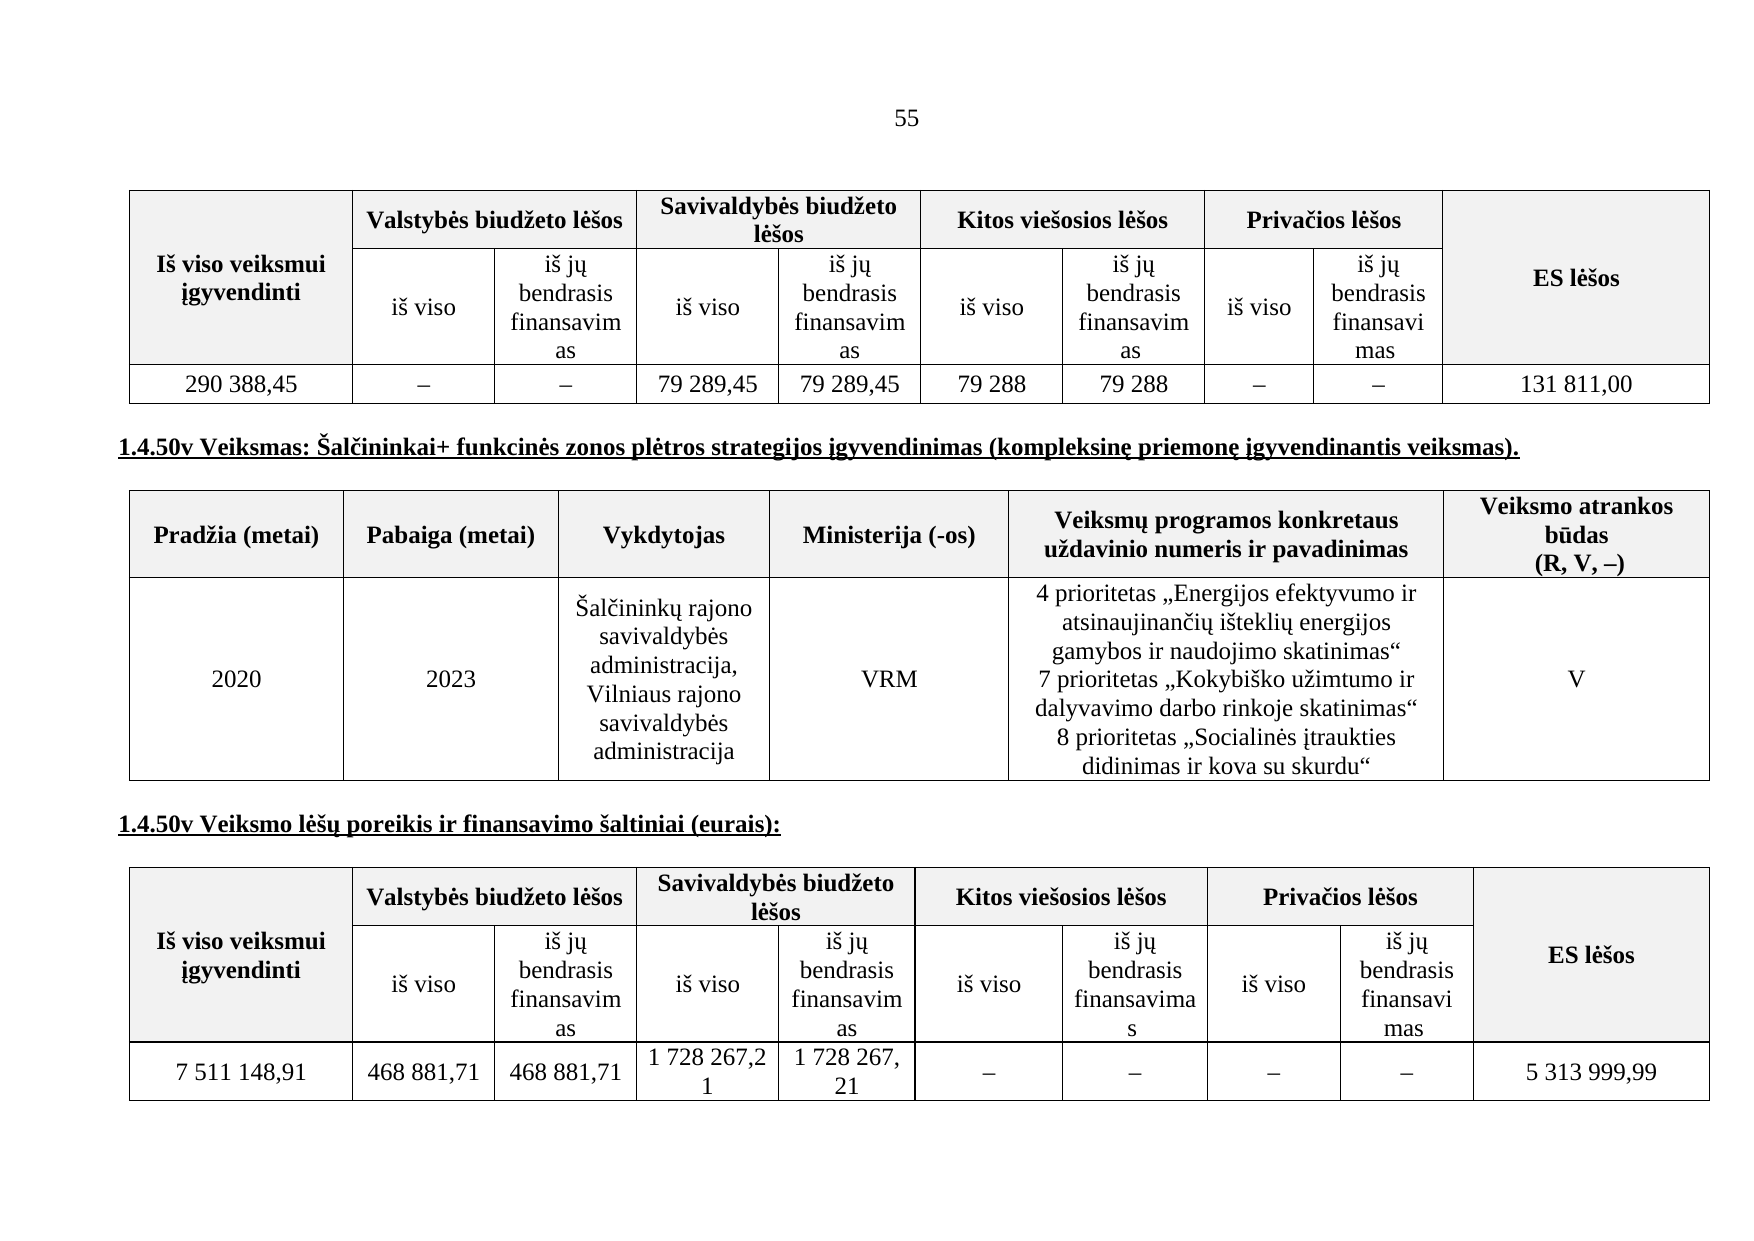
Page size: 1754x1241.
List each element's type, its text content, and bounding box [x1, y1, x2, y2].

table_header Kitos viešosios lėšos [916, 868, 1207, 925]
table_cell 468 881,71 [495, 1043, 636, 1100]
table_cell iš jų bendrasis finansavimas [779, 926, 914, 1041]
table_cell 79 289,45 [779, 365, 920, 403]
table_cell iš viso [916, 926, 1062, 1041]
table_header ES lėšos [1474, 868, 1709, 1041]
table_cell 79 288 [921, 365, 1062, 403]
table_header Privačios lėšos [1208, 868, 1473, 925]
table_cell – [1208, 1043, 1340, 1100]
text 1.4.50v Veiksmo lėšų poreikis ir finansavimo šaltiniai (eurais): [118, 809, 1695, 838]
table_cell – [1341, 1043, 1473, 1100]
table_cell iš jų bendrasis finansavimas [779, 249, 920, 364]
table_cell iš viso [921, 249, 1062, 364]
table_header ES lėšos [1443, 191, 1709, 364]
table_header Iš viso veiksmui įgyvendinti [130, 868, 352, 1041]
table_cell iš viso [353, 249, 494, 364]
table_cell iš viso [637, 249, 778, 364]
table_cell – [1063, 1043, 1207, 1100]
table_cell – [1314, 365, 1442, 403]
table_cell 7 511 148,91 [130, 1043, 352, 1100]
table_cell iš jų bendrasis finansavimas [1314, 249, 1442, 364]
table_header Valstybės biudžeto lėšos [353, 191, 636, 248]
table_header Kitos viešosios lėšos [921, 191, 1204, 248]
text 1.4.50v Veiksmas: Šalčininkai+ funkcinės zonos plėtros strategijos įgyvendinimas (kompleksinę priemonę įgyvendinantis veiksmas). [118, 432, 1695, 461]
table_cell iš viso [353, 926, 494, 1041]
table_header Veiksmų programos konkretaus uždavinio numeris ir pavadinimas [1009, 491, 1443, 577]
table_header Savivaldybės biudžeto lėšos [637, 191, 920, 248]
table_cell iš jų bendrasis finansavimas [1341, 926, 1473, 1041]
table_header Privačios lėšos [1205, 191, 1442, 248]
table_header Iš viso veiksmui įgyvendinti [130, 191, 352, 364]
table_cell 79 289,45 [637, 365, 778, 403]
table_header Pradžia (metai) [130, 491, 343, 577]
table_cell iš jų bendrasis finansavimas [1063, 926, 1207, 1041]
table_cell iš jų bendrasis finansavimas [495, 249, 636, 364]
table_header Ministerija (-os) [770, 491, 1008, 577]
table_header Veiksmo atrankos būdas (R, V, –) [1444, 491, 1709, 577]
table_cell – [1205, 365, 1313, 403]
table_cell Šalčininkų rajono savivaldybės administracija, Vilniaus rajono savivaldybės administracija [559, 578, 769, 779]
table_header Savivaldybės biudžeto lėšos [637, 868, 914, 925]
table_cell iš viso [1205, 249, 1313, 364]
table_cell 468 881,71 [353, 1043, 494, 1100]
table_cell iš jų bendrasis finansavimas [495, 926, 636, 1041]
table_cell VRM [770, 578, 1008, 779]
table_cell 1 728 267,21 [779, 1043, 914, 1100]
table_cell iš viso [637, 926, 778, 1041]
table_cell 131 811,00 [1443, 365, 1709, 403]
table_cell 5 313 999,99 [1474, 1043, 1709, 1100]
table_cell iš viso [1208, 926, 1340, 1041]
table_cell V [1444, 578, 1709, 779]
table_cell 1 728 267,21 [637, 1043, 778, 1100]
table_header Pabaiga (metai) [344, 491, 558, 577]
table_cell 4 prioritetas „Energijos efektyvumo ir atsinaujinančių išteklių energijos gamybos ir naudojimo skatinimas“ 7 prioritetas „Kokybiško užimtumo ir dalyvavimo darbo rinkoje skatinimas“ 8 prioritetas „Socialinės įtraukties didinimas ir kova su skurdu“ [1009, 578, 1443, 779]
table_cell – [495, 365, 636, 403]
table_header Valstybės biudžeto lėšos [353, 868, 636, 925]
table_cell 2020 [130, 578, 343, 779]
table_cell 2023 [344, 578, 558, 779]
table_cell – [353, 365, 494, 403]
table_cell 290 388,45 [130, 365, 352, 403]
table_cell iš jų bendrasis finansavimas [1063, 249, 1204, 364]
table_cell 79 288 [1063, 365, 1204, 403]
table_header Vykdytojas [559, 491, 769, 577]
table_cell – [916, 1043, 1062, 1100]
